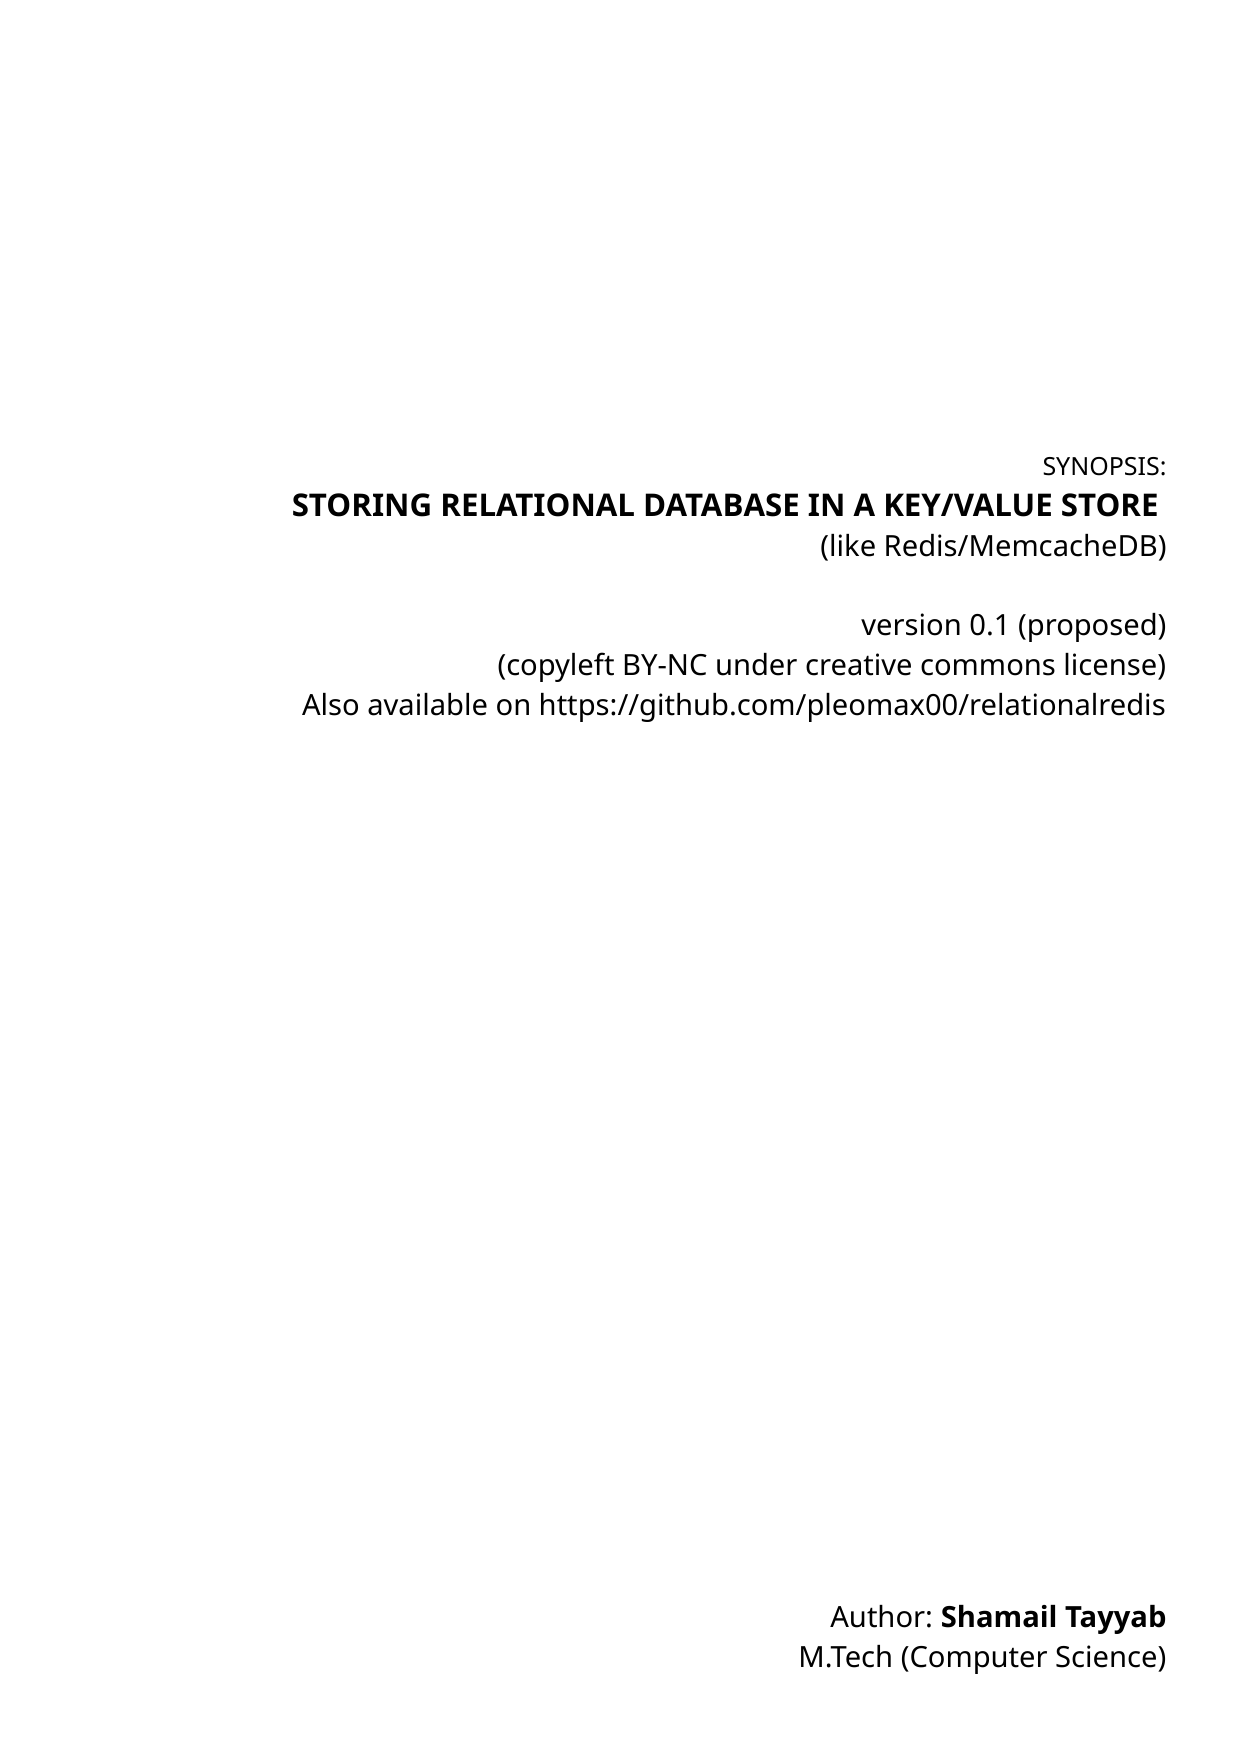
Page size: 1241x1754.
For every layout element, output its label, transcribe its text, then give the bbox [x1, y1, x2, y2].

text Author: Shamail Tayyab [74, 1597, 1166, 1636]
text (copyleft BY-NC under creative commons license) [74, 644, 1166, 684]
text version 0.1 (proposed) [74, 604, 1166, 644]
text M.Tech (Computer Science) [74, 1636, 1166, 1676]
text Also available on https://github.com/pleomax00/relationalredis [74, 684, 1166, 724]
text (like Redis/MemcacheDB) [74, 525, 1166, 565]
text STORING RELATIONAL DATABASE IN A KEY/VALUE STORE [74, 483, 1166, 525]
text SYNOPSIS: [74, 448, 1166, 483]
